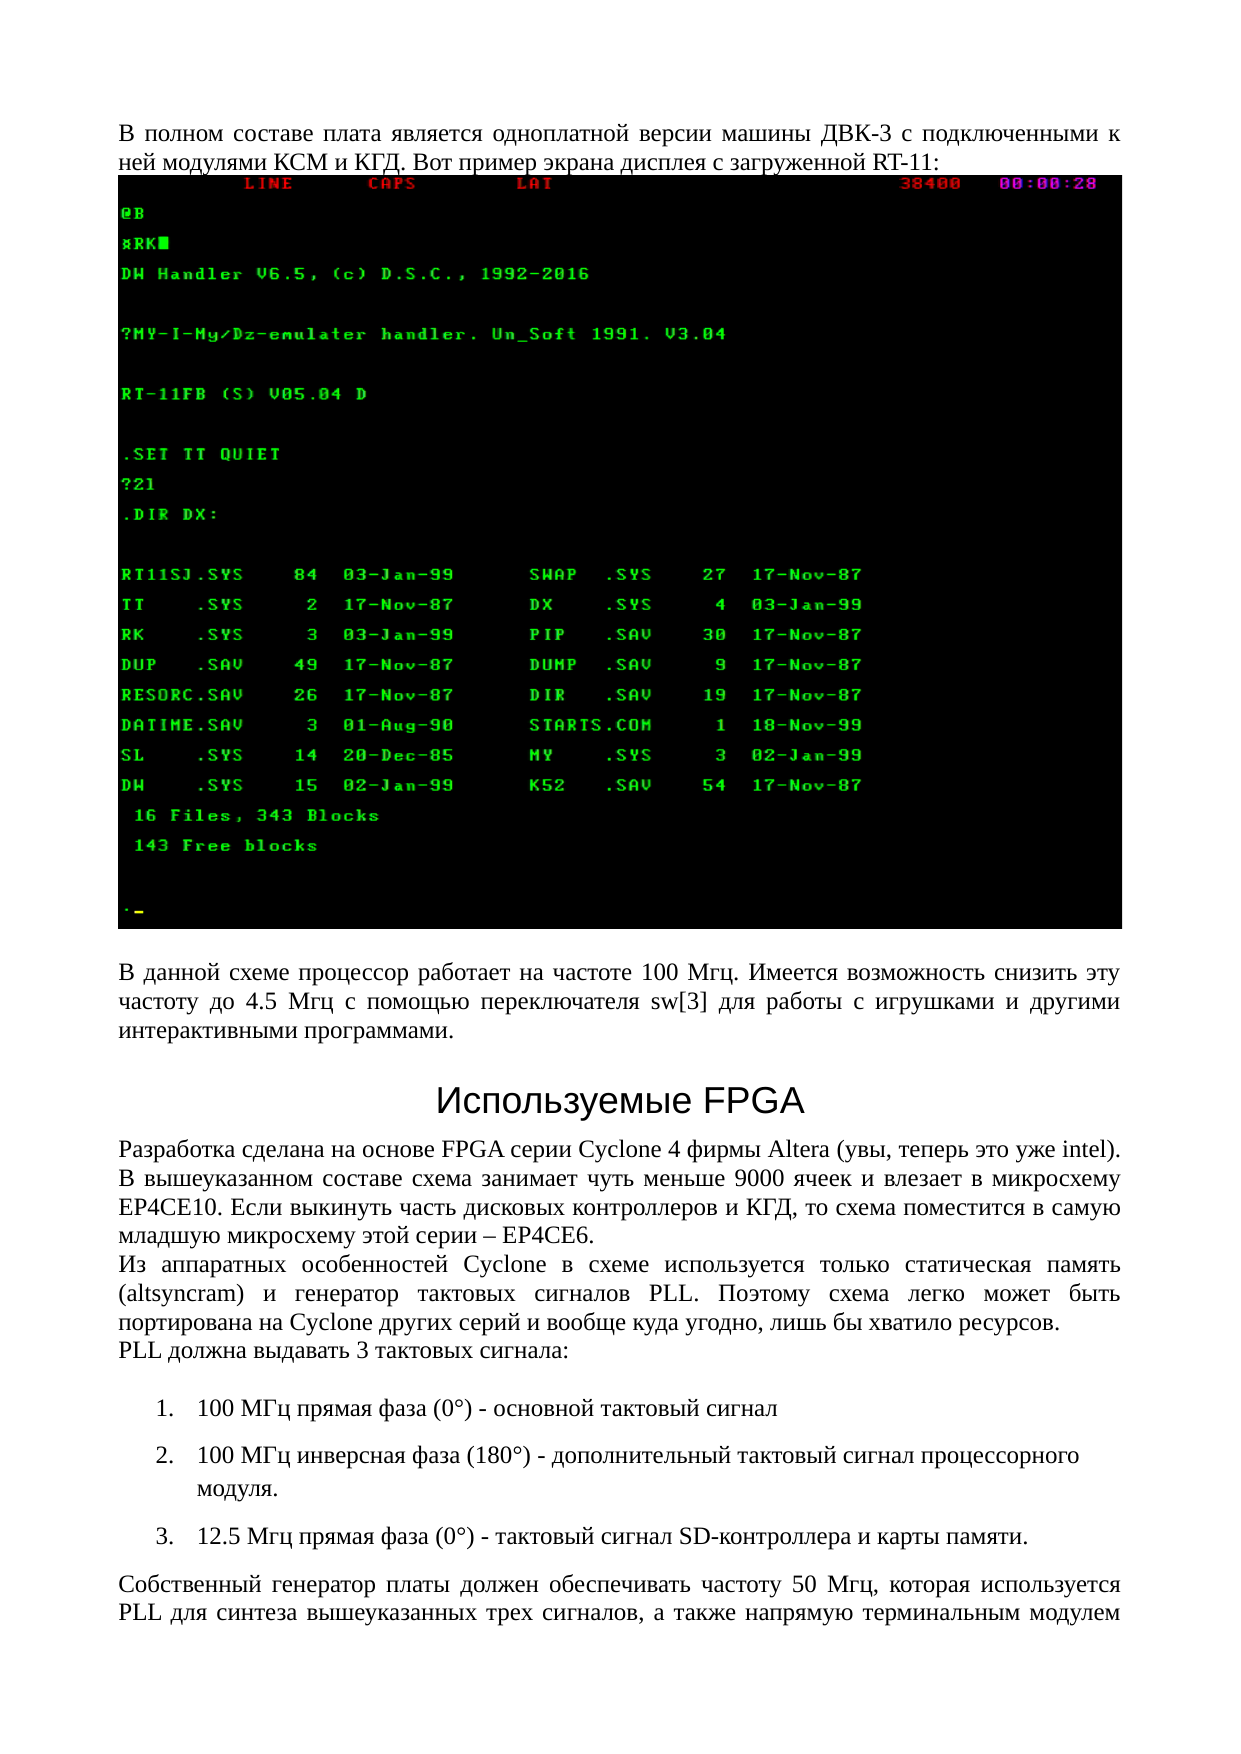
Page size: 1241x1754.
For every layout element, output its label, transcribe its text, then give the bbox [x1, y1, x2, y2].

text Из аппаратных особенностей Cyclone в схеме используется только статическая память (altsyncram) и генератор тактовых сигналов PLL. Поэтому схема легко может быть портирована на Cyclone других серий и вообще куда угодно, лишь бы хватило ресурсов. [118, 1249, 1122, 1335]
text PLL должна выдавать 3 тактовых сигнала: [118, 1335, 1122, 1364]
list 100 МГц инверсная фаза (180°) - дополнительный тактовый сигнал процессорного модуля. [155, 1441, 1122, 1502]
subtitle Используемые FPGA [118, 1078, 1122, 1122]
text Собственный генератор платы должен обеспечивать частоту 50 Мгц, которая используется PLL для синтеза вышеуказанных трех сигналов, а также напрямую терминальным модулем [118, 1569, 1122, 1626]
list 12.5 Мгц прямая фаза (0°) - тактовый сигнал SD-контроллера и карты памяти. [155, 1521, 1122, 1550]
list 100 МГц прямая фаза (0°) - основной тактовый сигнал [155, 1393, 1122, 1422]
text Разработка сделана на основе FPGA серии Cyclone 4 фирмы Altera (увы, теперь это уже intel). В вышеуказанном составе схема занимает чуть меньше 9000 ячеек и влезает в микросхему EP4CE10. Если выкинуть часть дисковых контроллеров и КГД, то схема поместится в самую младшую микросхему этой серии – EP4CE6. [118, 1134, 1122, 1249]
text В полном составе плата является одноплатной версии машины ДВК-3 с подключенными к ней модулями КСМ и КГД. Вот пример экрана дисплея с загруженной RT-11: [118, 118, 1122, 175]
text В данной схеме процессор работает на частоте 100 Мгц. Имеется возможность снизить эту частоту до 4.5 Мгц с помощью переключателя sw[3] для работы с игрушками и другими интерактивными программами. [118, 957, 1122, 1043]
picture [118, 175, 1123, 929]
